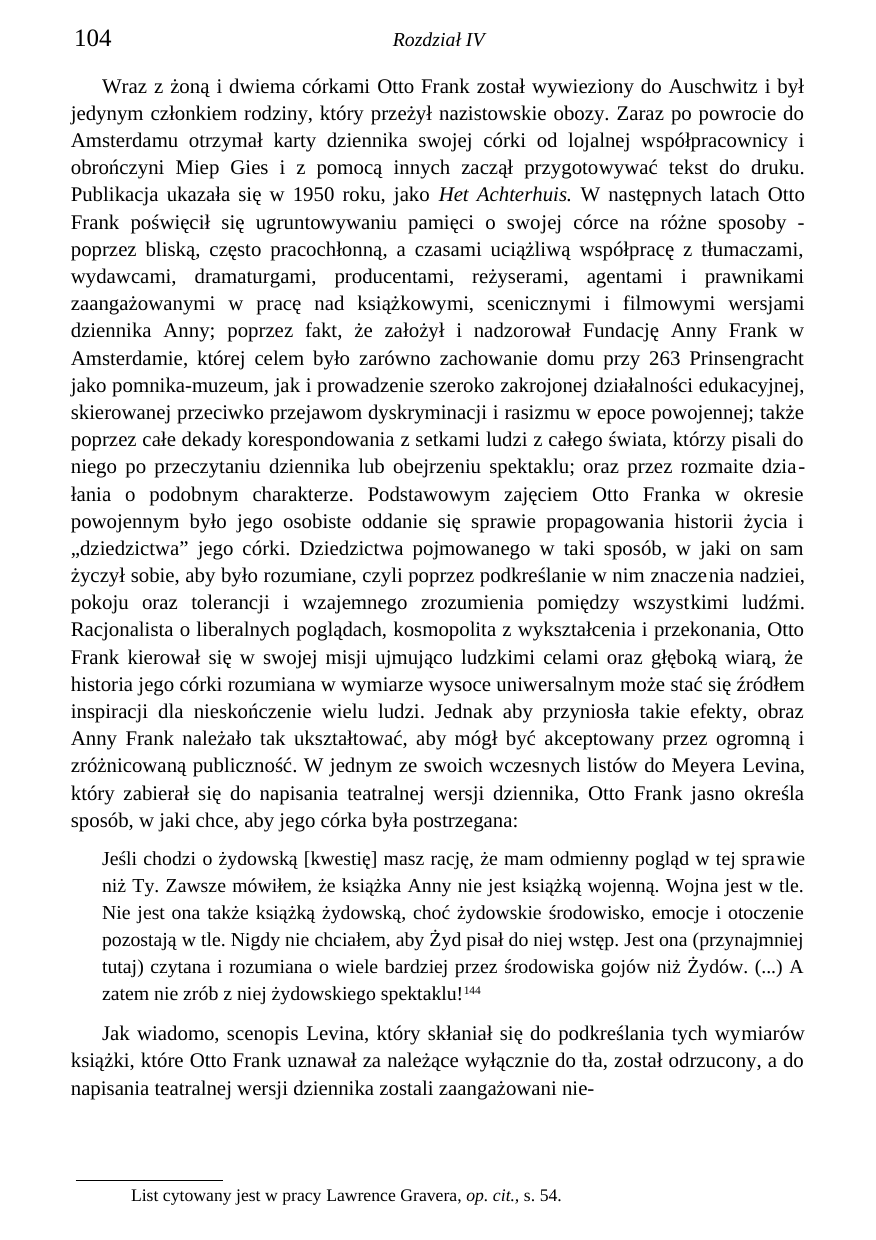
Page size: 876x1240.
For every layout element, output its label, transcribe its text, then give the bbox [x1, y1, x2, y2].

text Jak wiadomo, scenopis Levina, który skłaniał się do podkreślania tych wy­miarów książki, które Otto Frank uznawał za należące wyłącznie do tła, został odrzucony, a do napisania teatralnej wersji dziennika zostali zaangażowani nie- [71, 1021, 805, 1099]
text Rozdział IV [386, 28, 493, 51]
text Wraz z żoną i dwiema córkami Otto Frank został wywieziony do Auschwitz i był jedynym członkiem rodziny, który przeżył nazistowskie obozy. Zaraz po powrocie do Amsterdamu otrzymał karty dziennika swojej córki od lojalnej współpracownicy i obrończyni Miep Gies i z pomocą innych zaczął przygoto­wywać tekst do druku. Publikacja ukazała się w 1950 roku, jako Het Achterhuis. W następnych latach Otto Frank poświęcił się ugruntowywaniu pamięci o swo­jej córce na różne sposoby - poprzez bliską, często pracochłonną, a czasami uciążliwą współpracę z tłumaczami, wydawcami, dramaturgami, producentami, reżyserami, agentami i prawnikami zaangażowanymi w pracę nad książkowy­mi, scenicznymi i filmowymi wersjami dziennika Anny; poprzez fakt, że założył i nadzorował Fundację Anny Frank w Amsterdamie, której celem było zarówno zachowanie domu przy 263 Prinsengracht jako pomnika-muzeum, jak i pro­wadzenie szeroko zakrojonej działalności edukacyjnej, skierowanej przeciwko przejawom dyskryminacji i rasizmu w epoce powojennej; także poprzez całe dekady korespondowania z setkami ludzi z całego świata, którzy pisali do niego po przeczytaniu dziennika lub obejrzeniu spektaklu; oraz przez rozmaite dzia­łania o podobnym charakterze. Podstawowym zajęciem Otto Franka w okresie powojennym było jego osobiste oddanie się sprawie propagowania historii życia i „dziedzictwa” jego córki. Dziedzictwa pojmowanego w taki sposób, w jaki on sam życzył sobie, aby było rozumiane, czyli poprzez podkreślanie w nim znacze­nia nadziei, pokoju oraz tolerancji i wzajemnego zrozumienia pomiędzy wszyst­kimi ludźmi. Racjonalista o liberalnych poglądach, kosmopolita z wykształcenia i przekonania, Otto Frank kierował się w swojej misji ujmująco ludzkimi celami oraz głęboką wiarą, że historia jego córki rozumiana w wymiarze wysoce uniwer­salnym może stać się źródłem inspiracji dla nieskończenie wielu ludzi. Jednak aby przyniosła takie efekty, obraz Anny Frank należało tak ukształtować, aby mógł być akceptowany przez ogromną i zróżnicowaną publiczność. W jednym ze swoich wczesnych listów do Meyera Levina, który zabierał się do napisania teatralnej wersji dziennika, Otto Frank jasno określa sposób, w jaki chce, aby jego córka była postrzegana: [71, 74, 805, 832]
text List cytowany jest w pracy Lawrence Gravera, op. cit., s. 54. [97, 1185, 574, 1205]
text Jeśli chodzi o żydowską [kwestię] masz rację, że mam odmienny pogląd w tej spra­wie niż Ty. Zawsze mówiłem, że książka Anny nie jest książką wojenną. Wojna jest w tle. Nie jest ona także książką żydowską, choć żydowskie środowisko, emocje i otoczenie pozostają w tle. Nigdy nie chciałem, aby Żyd pisał do niej wstęp. Jest ona (przynajmniej tutaj) czytana i rozumiana o wiele bardziej przez środowiska gojów niż Żydów. (...) A zatem nie zrób z niej żydowskiego spektaklu!144 [102, 847, 805, 1004]
text 104 [74, 23, 115, 51]
